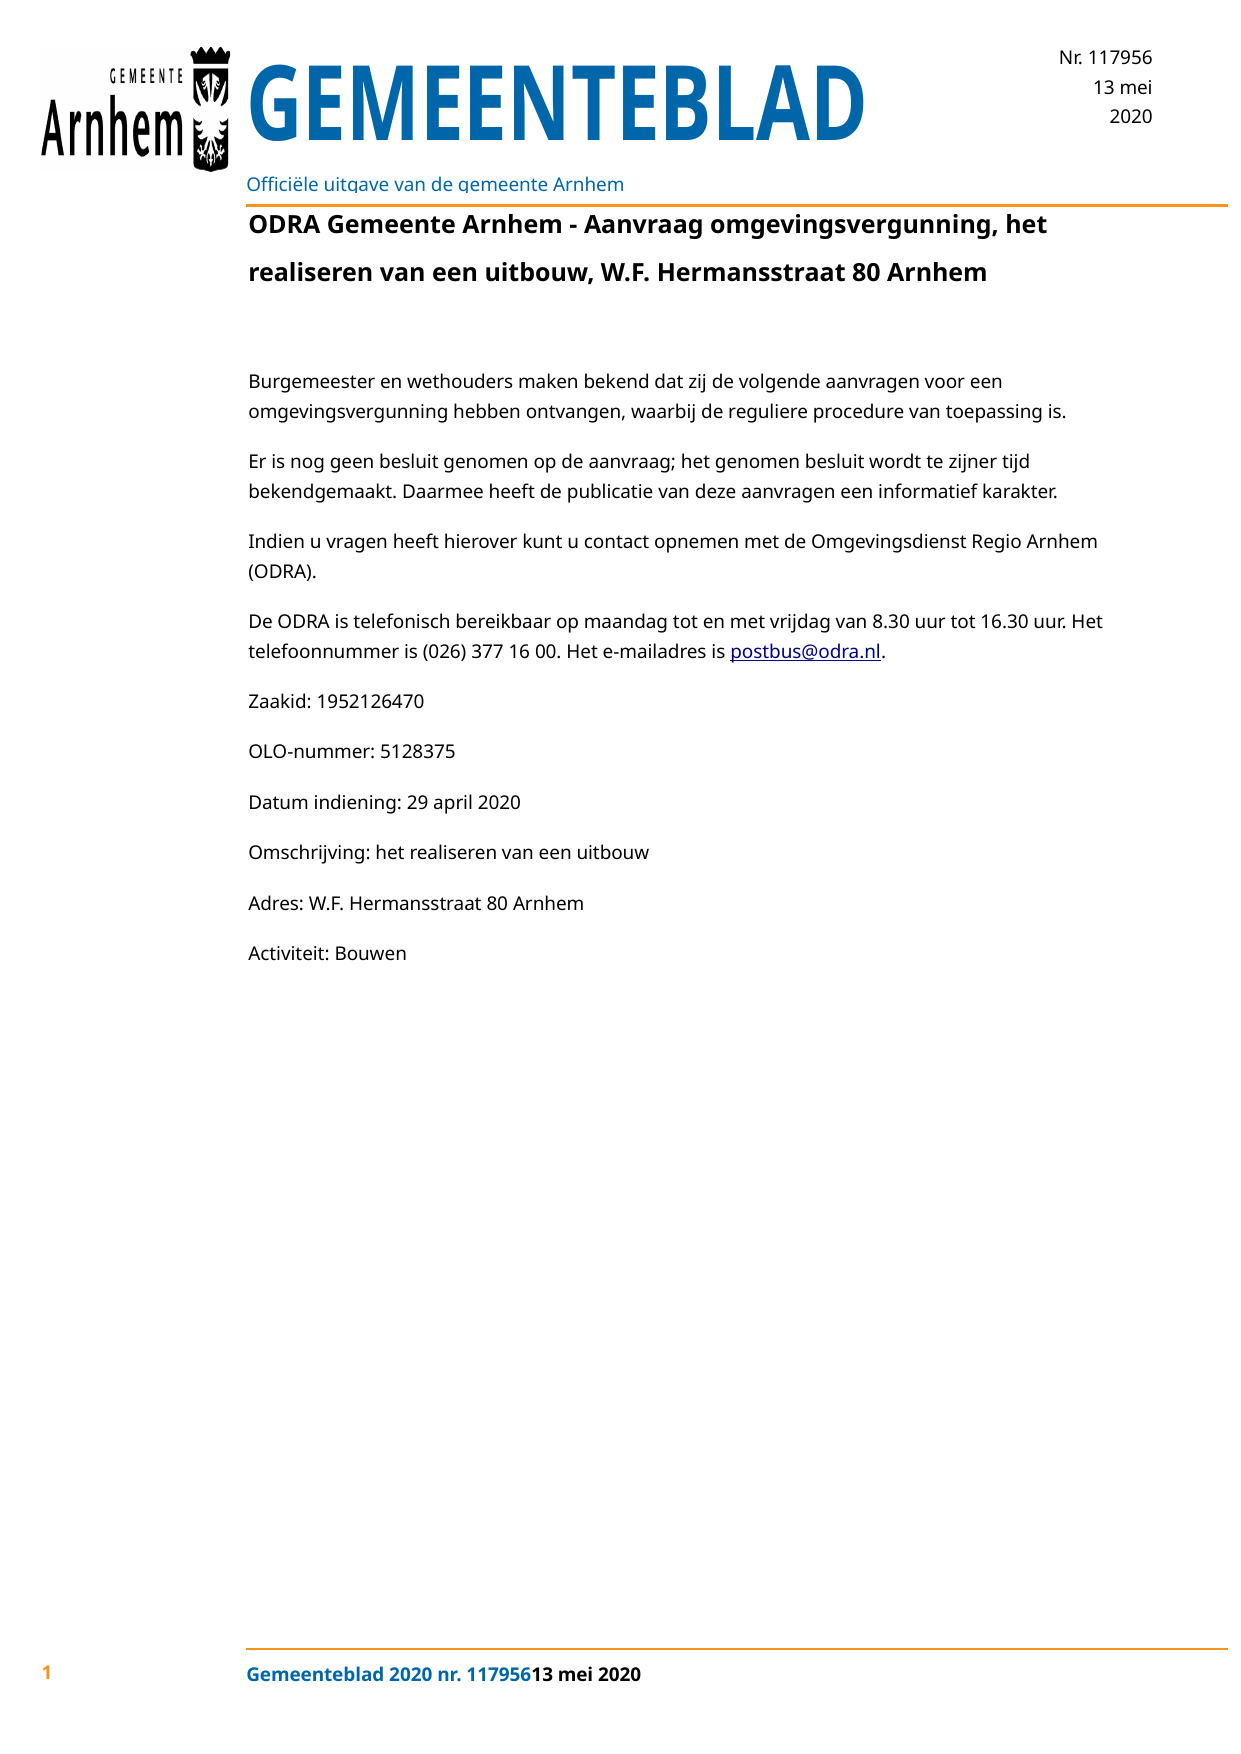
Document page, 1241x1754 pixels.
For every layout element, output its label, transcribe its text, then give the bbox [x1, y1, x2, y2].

text Burgemeester en wethouders maken bekend dat zij de volgende aanvragen voor een omgevingsvergunning hebben ontvangen, waarbij de reguliere procedure van toepassing is. [248, 368, 1152, 424]
text Omschrijving: het realiseren van een uitbouw [248, 839, 1152, 865]
text Datum indiening: 29 april 2020 [248, 789, 1152, 815]
text Adres: W.F. Hermansstraat 80 Arnhem [248, 890, 1152, 916]
picture [41, 47, 231, 172]
text Indien u vragen heeft hierover kunt u contact opnemen met de Omgevingsdienst Regio Arnhem (ODRA). [248, 528, 1152, 584]
text De ODRA is telefonisch bereikbaar op maandag tot en met vrijdag van 8.30 uur tot 16.30 uur. Het telefoonnummer is (026) 377 16 00. Het e-mailadres is postbus@odra.nl. [248, 608, 1152, 664]
text OLO-nummer: 5128375 [248, 739, 1152, 764]
text ODRA Gemeente Arnhem - Aanvraag omgevingsvergunning, het realiseren van een uitbouw, W.F. Hermansstraat 80 Arnhem [248, 207, 1152, 288]
text Zaakid: 1952126470 [248, 688, 1152, 714]
text Activiteit: Bouwen [248, 940, 1152, 966]
text Er is nog geen besluit genomen op de aanvraag; het genomen besluit wordt te zijner tijd bekendgemaakt. Daarmee heeft de publicatie van deze aanvragen een informatief karakter. [248, 448, 1152, 504]
